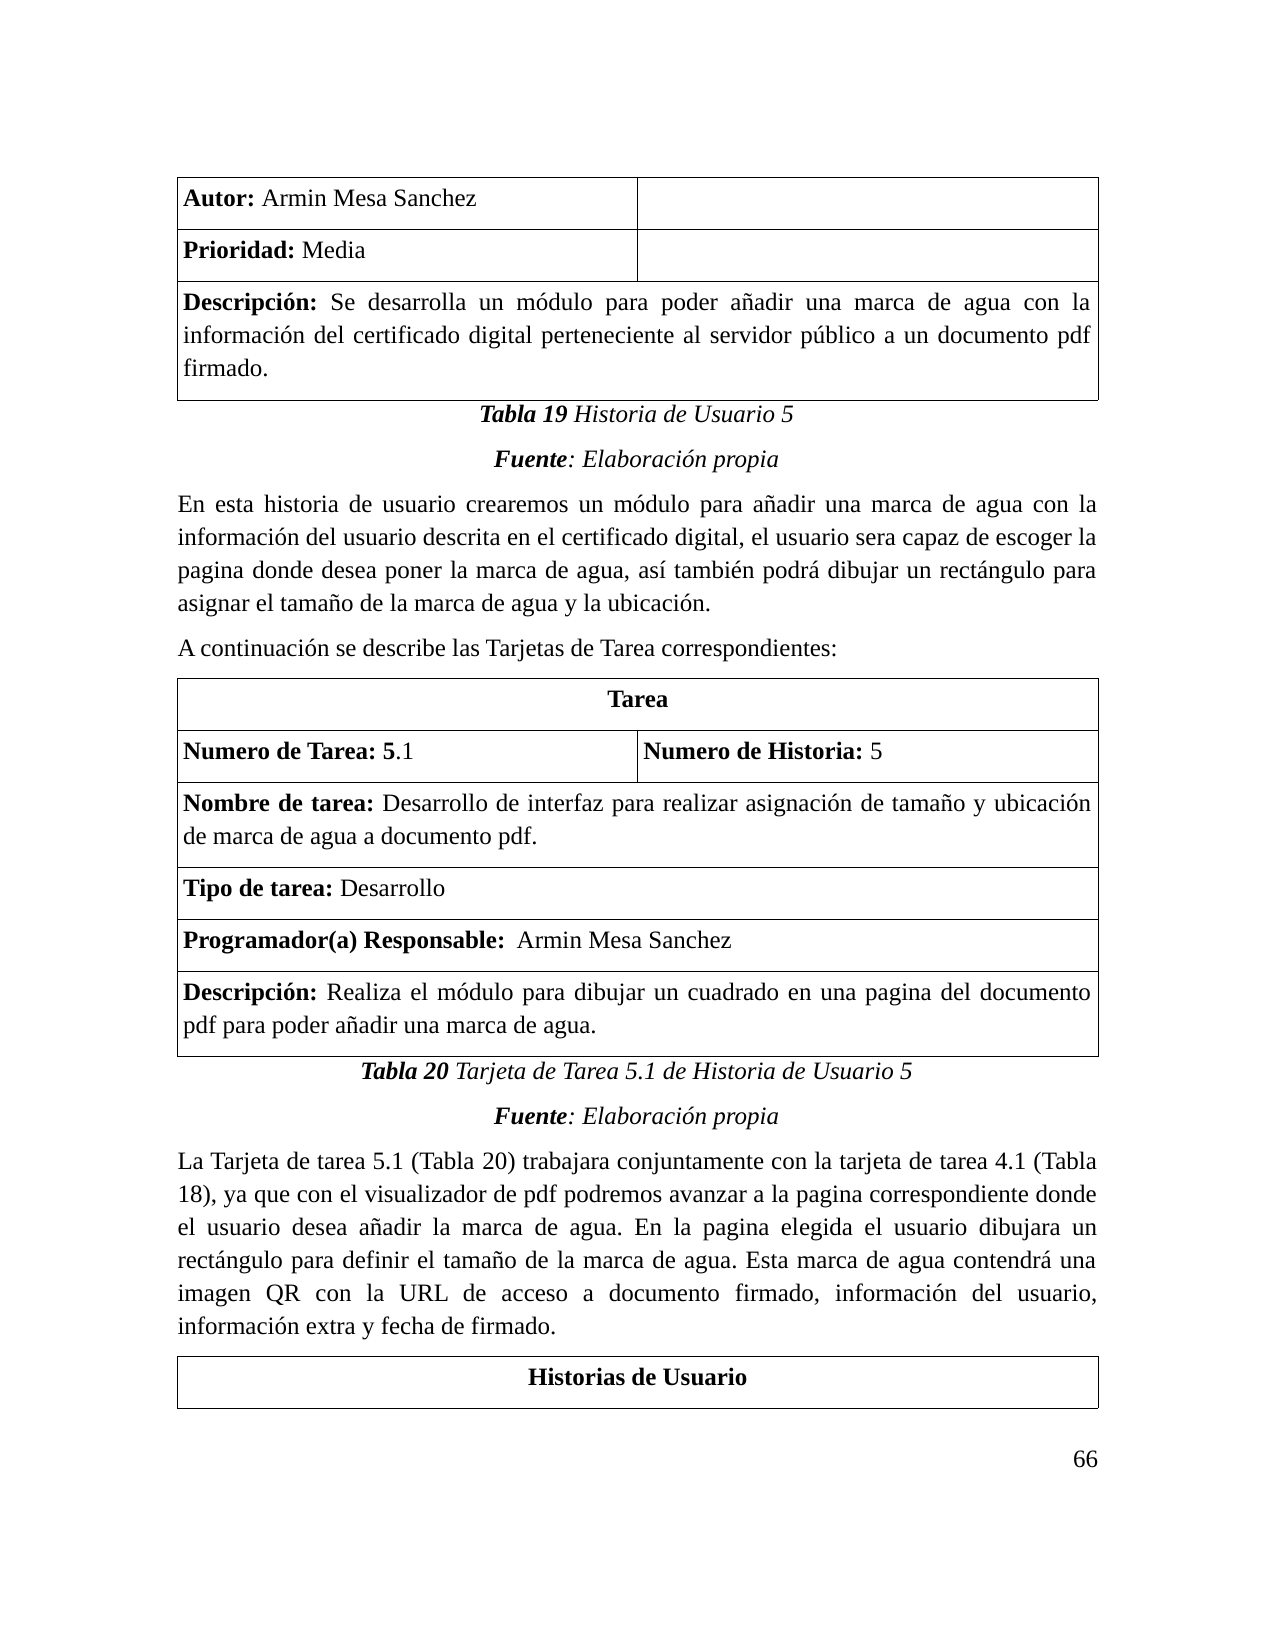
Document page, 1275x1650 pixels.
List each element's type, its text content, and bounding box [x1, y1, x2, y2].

table_cell Tipo de tarea: Desarrollo [178, 868, 1098, 919]
table_cell Numero de Historia: 5 [638, 731, 1098, 782]
table_header Historias de Usuario [178, 1357, 1098, 1408]
table_cell Descripción: Realiza el módulo para dibujar un cuadrado en una pagina del documento pdf para poder añadir una marca de agua. [178, 972, 1098, 1056]
table_cell Nombre de tarea: Desarrollo de interfaz para realizar asignación de tamaño y ubicación de marca de agua a documento pdf. [178, 783, 1098, 867]
table_cell [638, 230, 1098, 281]
table_cell [638, 178, 1098, 229]
table_cell Autor: Armin Mesa Sanchez [178, 178, 637, 229]
text Fuente: Elaboración propia [177, 444, 1098, 473]
text En esta historia de usuario crearemos un módulo para añadir una marca de agua con la información del usuario descrita en el certificado digital, el usuario sera capaz de escoger la pagina donde desea poner la marca de agua, así también podrá dibujar un rectángulo para asignar el tamaño de la marca de agua y la ubicación. [177, 489, 1098, 617]
text Tabla 19 Historia de Usuario 5 [177, 401, 1098, 428]
table_cell Descripción: Se desarrolla un módulo para poder añadir una marca de agua con la información del certificado digital perteneciente al servidor público a un documento pdf firmado. [178, 282, 1098, 399]
table_header Tarea [178, 679, 1098, 730]
text Fuente: Elaboración propia [177, 1101, 1098, 1130]
text Tabla 20 Tarjeta de Tarea 5.1 de Historia de Usuario 5 [177, 1057, 1098, 1085]
table_cell Numero de Tarea: 5.1 [178, 731, 637, 782]
text A continuación se describe las Tarjetas de Tarea correspondientes: [177, 633, 1098, 662]
text La Tarjeta de tarea 5.1 (Tabla 20) trabajara conjuntamente con la tarjeta de tarea 4.1 (Tabla 18), ya que con el visualizador de pdf podremos avanzar a la pagina correspondiente donde el usuario desea añadir la marca de agua. En la pagina elegida el usuario dibujara un rectángulo para definir el tamaño de la marca de agua. Esta marca de agua contendrá una imagen QR con la URL de acceso a documento firmado, información del usuario, información extra y fecha de firmado. [177, 1146, 1098, 1340]
table_cell Prioridad: Media [178, 230, 637, 281]
table_cell Programador(a) Responsable: Armin Mesa Sanchez [178, 920, 1098, 971]
